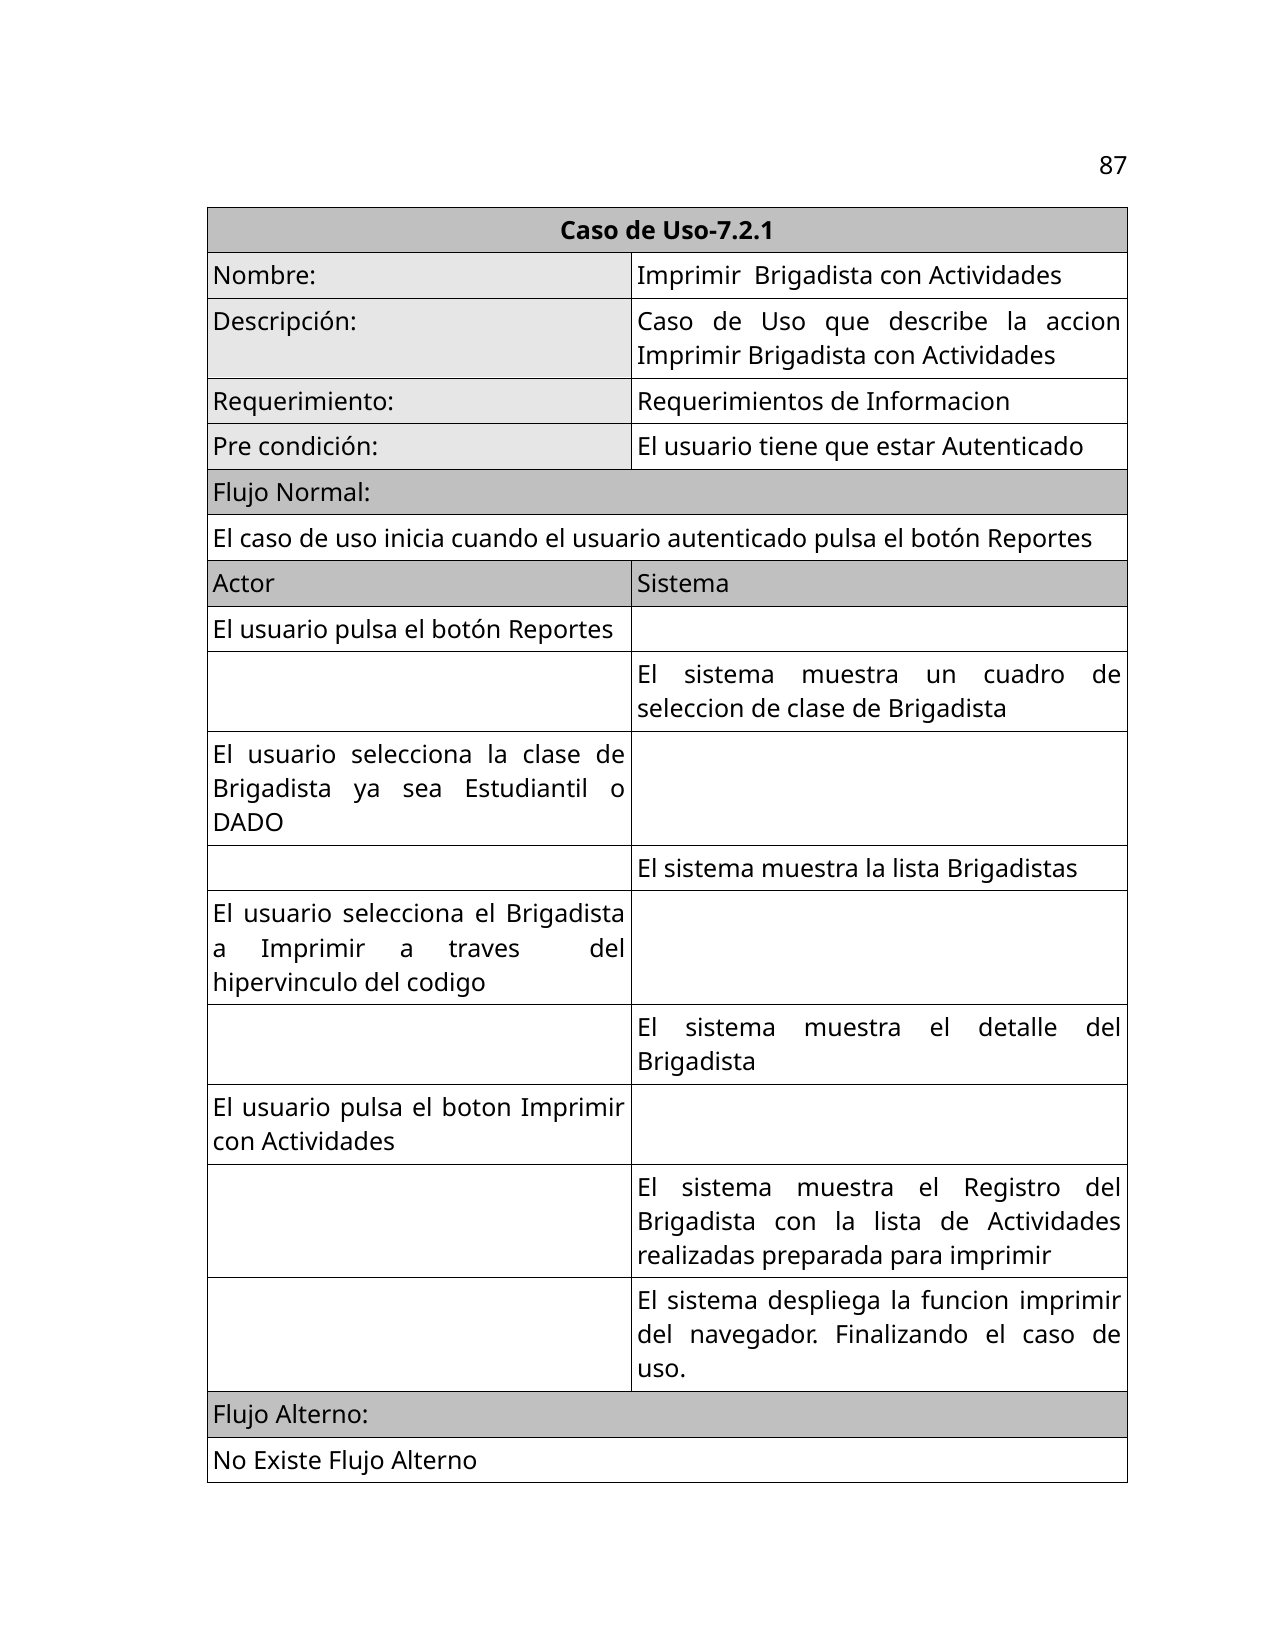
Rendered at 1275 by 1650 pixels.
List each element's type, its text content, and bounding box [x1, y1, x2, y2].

table_cell El sistema muestra el Registro del Brigadista con la lista de Actividades realizadas preparada para imprimir [632, 1165, 1127, 1277]
table_cell Nombre: [208, 253, 631, 298]
table_cell Caso de Uso que describe la accion Imprimir Brigadista con Actividades [632, 299, 1127, 377]
table_cell El usuario selecciona el Brigadista a Imprimir a traves del hipervinculo del codigo [208, 891, 631, 1004]
table_cell No Existe Flujo Alterno [208, 1438, 1127, 1482]
table_cell El sistema muestra un cuadro de seleccion de clase de Brigadista [632, 652, 1127, 731]
table_cell Pre condición: [208, 424, 631, 469]
table_cell El usuario tiene que estar Autenticado [632, 424, 1127, 469]
table_cell [208, 652, 631, 731]
table_cell Flujo Alterno: [208, 1392, 1127, 1437]
table_cell [208, 1005, 631, 1084]
table_cell Flujo Normal: [208, 470, 1127, 514]
table_cell [208, 1278, 631, 1391]
table_cell El sistema despliega la funcion imprimir del navegador. Finalizando el caso de uso. [632, 1278, 1127, 1391]
table_cell El usuario pulsa el boton Imprimir con Actividades [208, 1085, 631, 1163]
table_cell [632, 732, 1127, 845]
table_cell Sistema [632, 561, 1127, 606]
table_cell Descripción: [208, 299, 631, 377]
table_cell [632, 607, 1127, 651]
table_cell El caso de uso inicia cuando el usuario autenticado pulsa el botón Reportes [208, 515, 1127, 560]
table_cell [632, 891, 1127, 1004]
table_cell [632, 1085, 1127, 1163]
table_cell Imprimir Brigadista con Actividades [632, 253, 1127, 298]
table_cell El sistema muestra la lista Brigadistas [632, 846, 1127, 890]
table_cell [208, 1165, 631, 1277]
table_cell El usuario pulsa el botón Reportes [208, 607, 631, 651]
table_cell Requerimiento: [208, 379, 631, 423]
table_cell Actor [208, 561, 631, 606]
table_cell [208, 846, 631, 890]
table_cell El usuario selecciona la clase de Brigadista ya sea Estudiantil o DADO [208, 732, 631, 845]
table_cell Requerimientos de Informacion [632, 379, 1127, 423]
table_header Caso de Uso-7.2.1 [208, 208, 1127, 252]
table_cell El sistema muestra el detalle del Brigadista [632, 1005, 1127, 1084]
